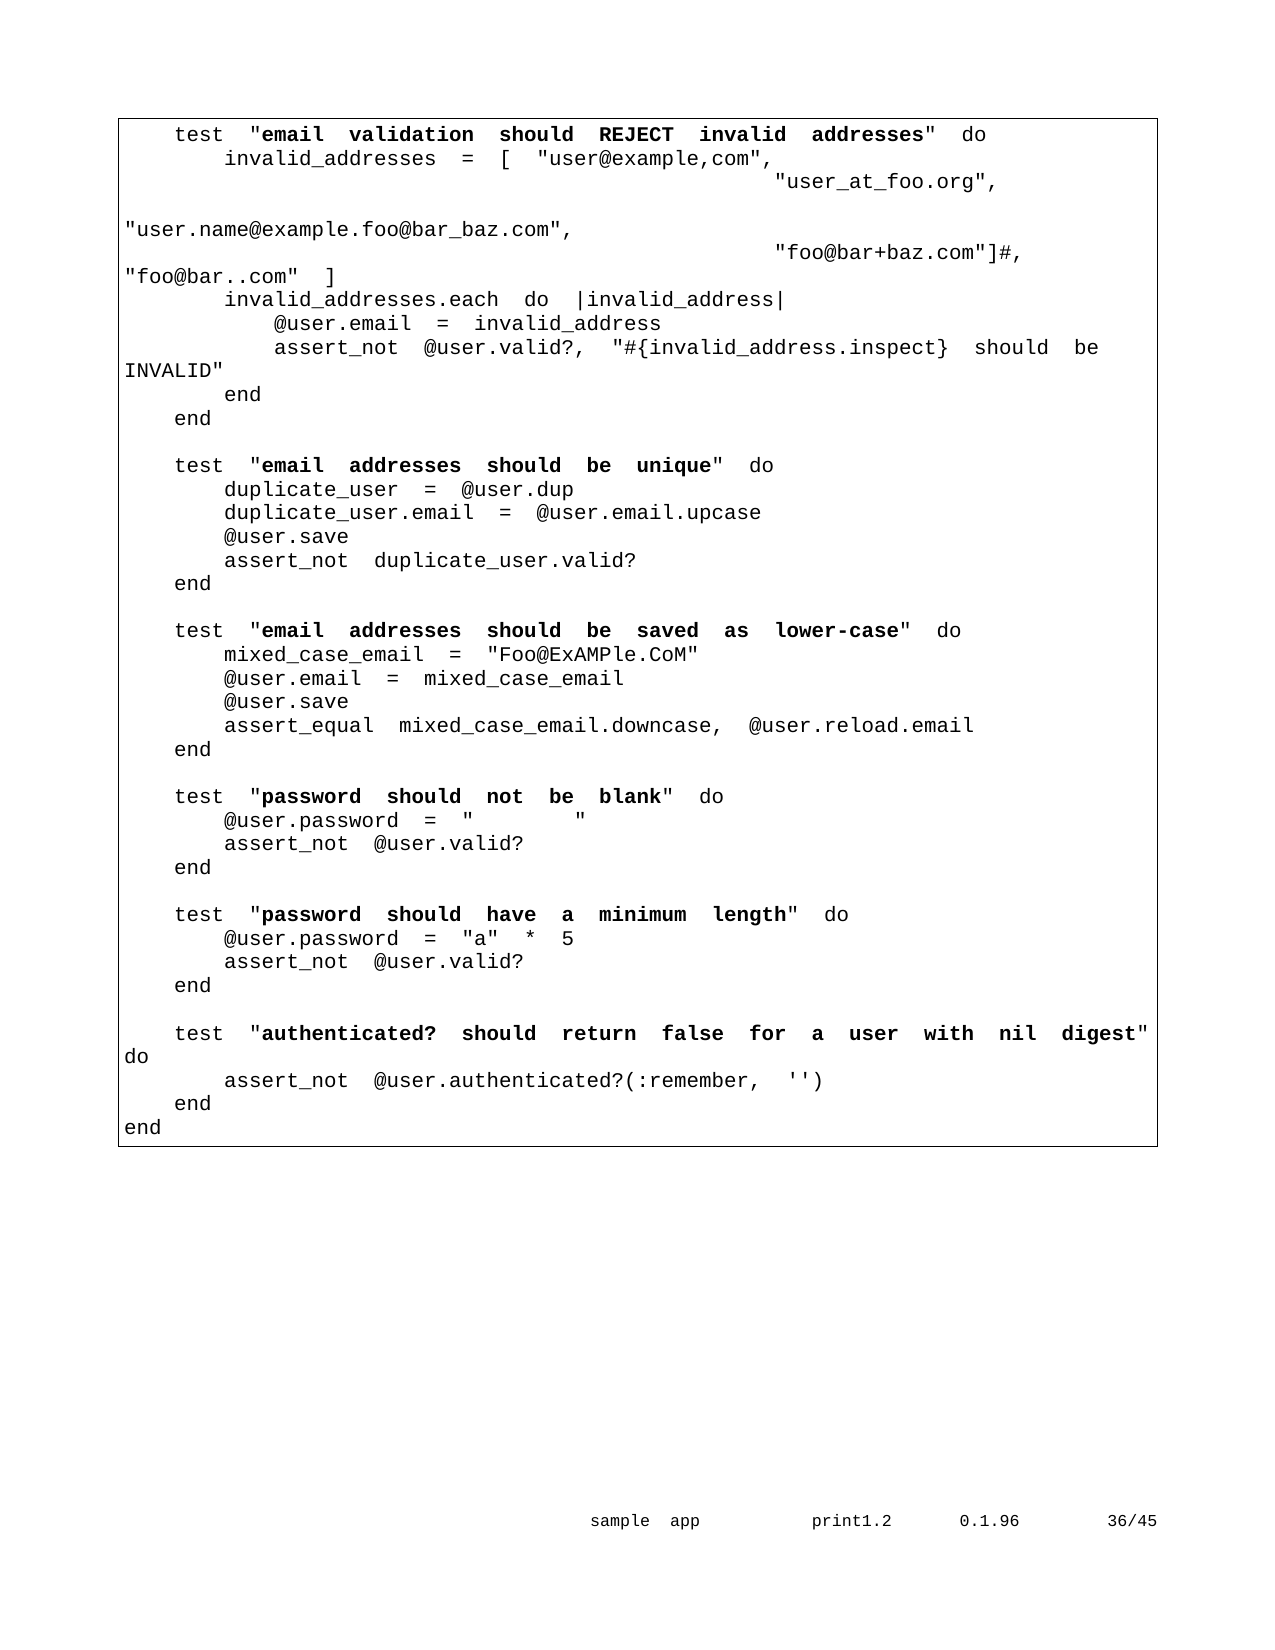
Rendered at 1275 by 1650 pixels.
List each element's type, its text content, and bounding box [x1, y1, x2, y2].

table_header test "email validation should REJECT invalid addresses" do invalid_addresses = [ "user@example,com", "user_at_foo.org", "user.name@example.foo@bar_baz.com", "foo@bar+baz.com"]#, "foo@bar..com" ] invalid_addresses.each do |invalid_address| @user.email = invalid_address assert_not @user.valid?, "#{invalid_address.inspect} should be INVALID" end end test "email addresses should be unique" do duplicate_user = @user.dup duplicate_user.email = @user.email.upcase @user.save assert_not duplicate_user.valid? end test "email addresses should be saved as lower-case" do mixed_case_email = "Foo@ExAMPle.CoM" @user.email = mixed_case_email @user.save assert_equal mixed_case_email.downcase, @user.reload.email end test "password should not be blank" do @user.password = " " assert_not @user.valid? end test "password should have a minimum length" do @user.password = "a" * 5 assert_not @user.valid? end test "authenticated? should return false for a user with nil digest" do assert_not @user.authenticated?(:remember, '') end end [119, 119, 1157, 1146]
